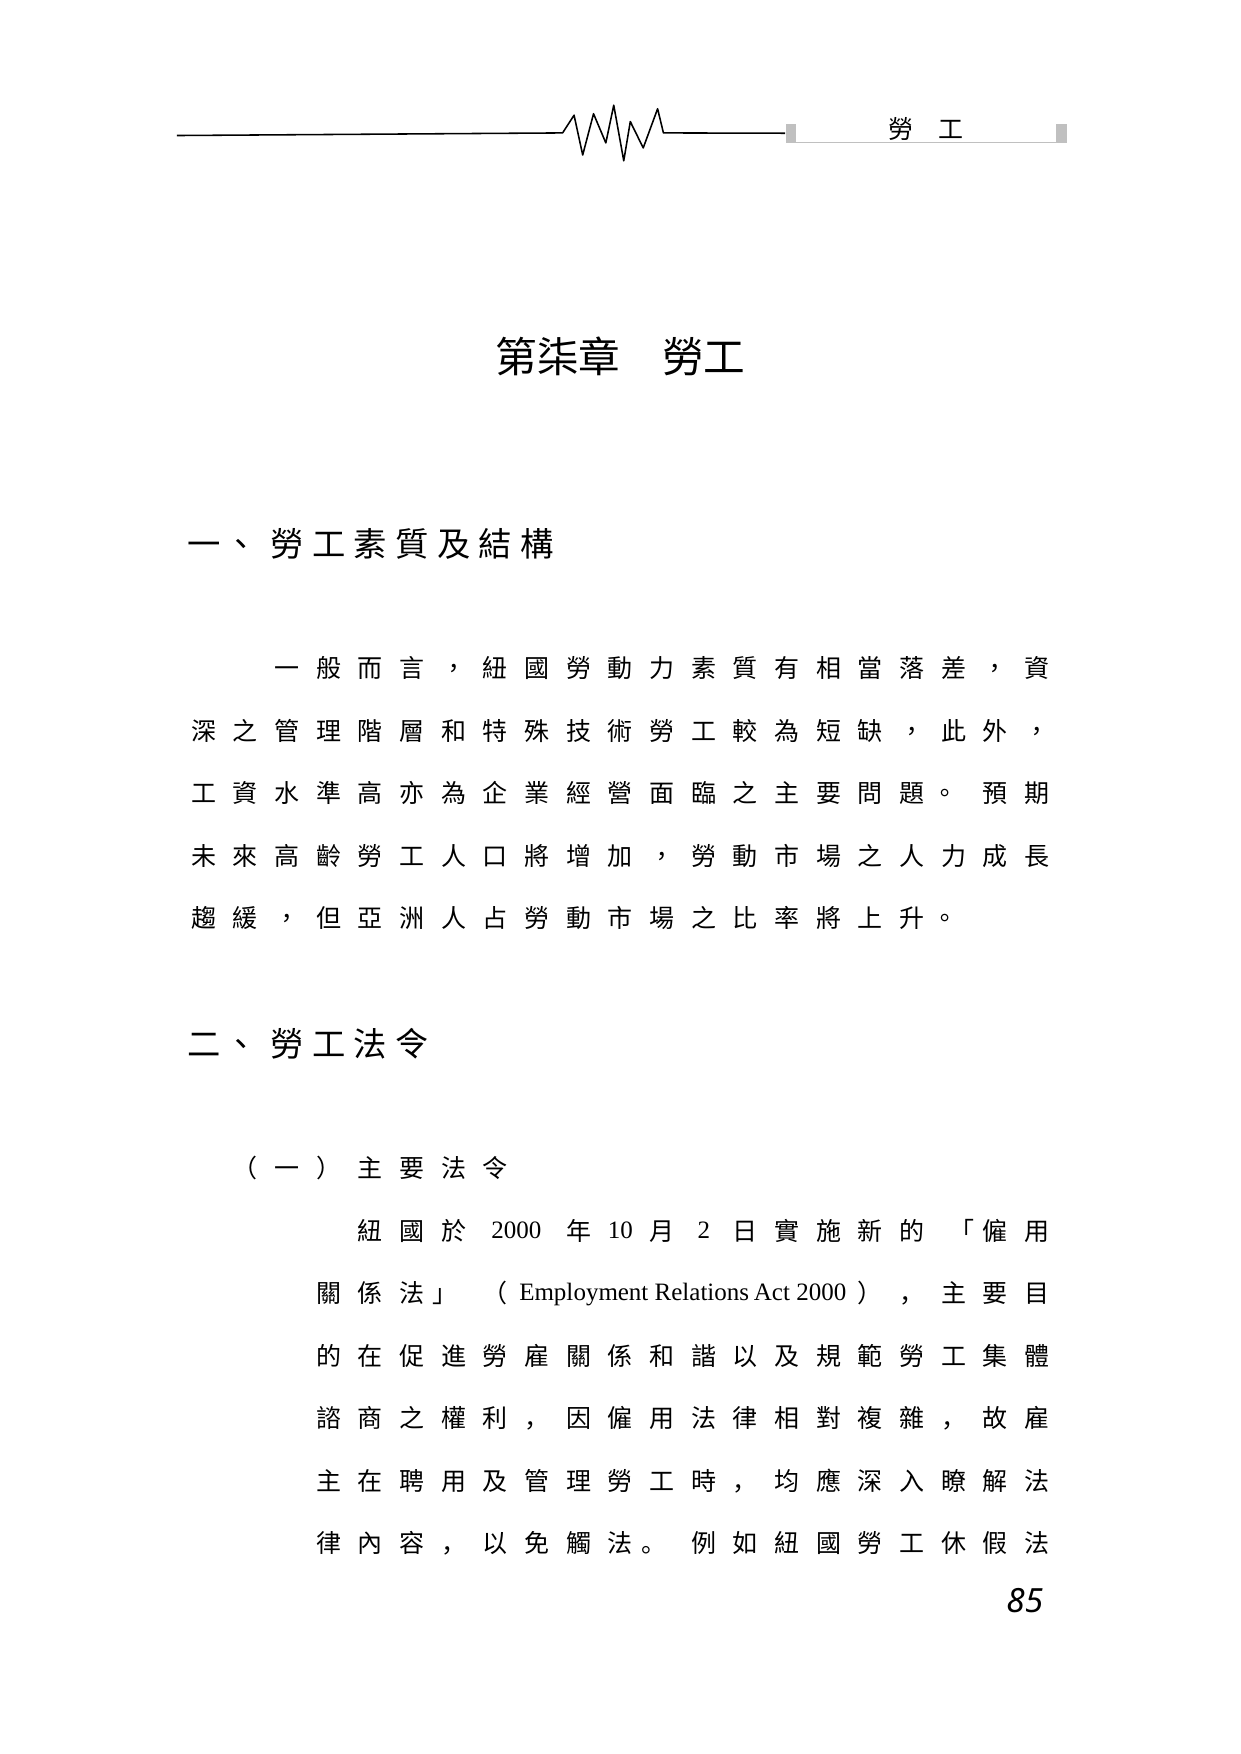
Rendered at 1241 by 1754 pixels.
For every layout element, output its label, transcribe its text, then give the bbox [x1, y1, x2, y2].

text （一）主要法令 [207, 1125, 1058, 1188]
text 紐國於2000年10月2日實施新的「僱用關係法」（Employment Relations Act 2000），主要目的在促進勞雇關係和諧以及規範勞工集體諮商之權利，因僱用法律相對複雜，故雇主在聘用及管理勞工時，均應深入瞭解法律內容，以免觸法。例如紐國勞工休假法 [281, 1188, 1058, 1563]
text 一般而言，紐國勞動力素質有相當落差，資深之管理階層和特殊技術勞工較為短缺，此外，工資水準高亦為企業經營面臨之主要問題。預期未來高齡勞工人口將增加，勞動市場之人力成長趨緩，但亞洲人占勞動市場之比率將上升。 [183, 625, 1058, 938]
text 二、勞工法令 [183, 1000, 1058, 1063]
text 一、勞工素質及結構 [183, 500, 1058, 563]
text 第柒章 勞工 [183, 313, 1058, 375]
